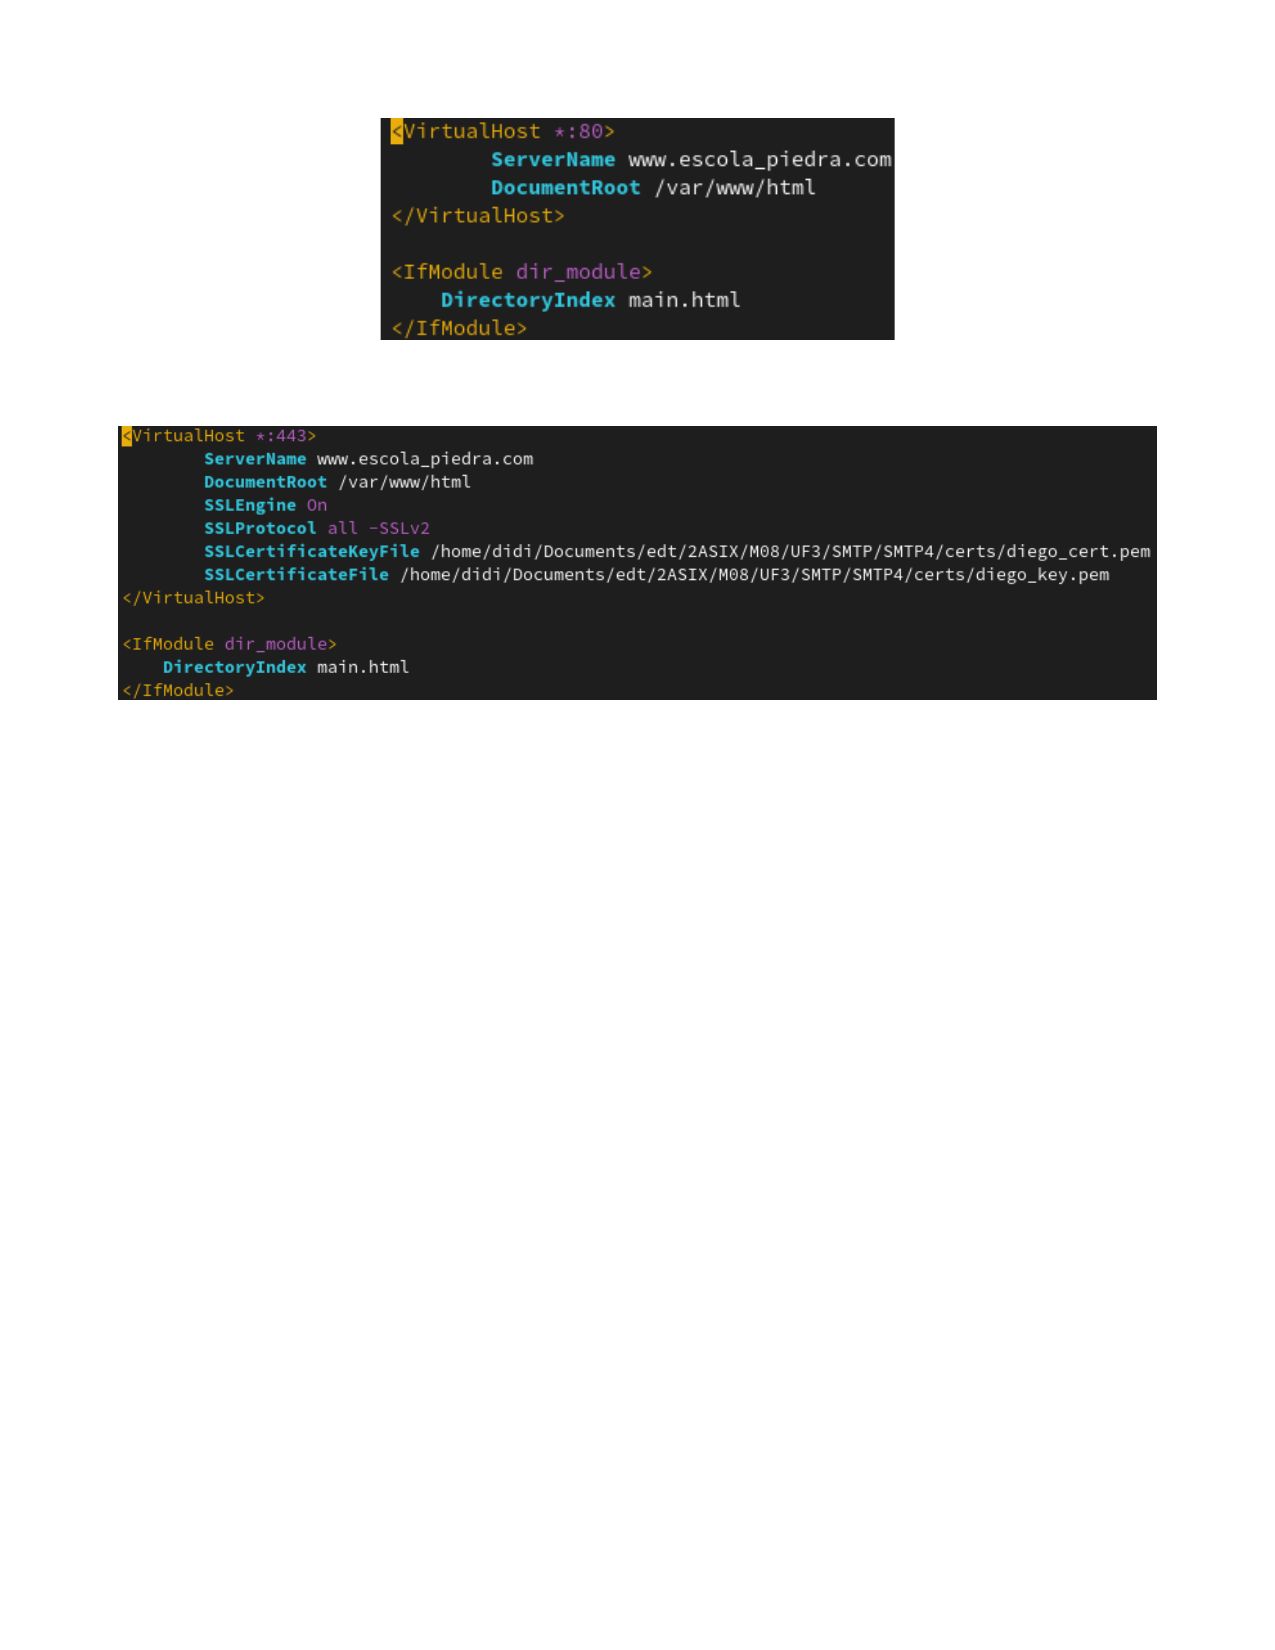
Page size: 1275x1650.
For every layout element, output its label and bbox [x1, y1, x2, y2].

picture [118, 426, 1157, 700]
picture [380, 118, 895, 340]
